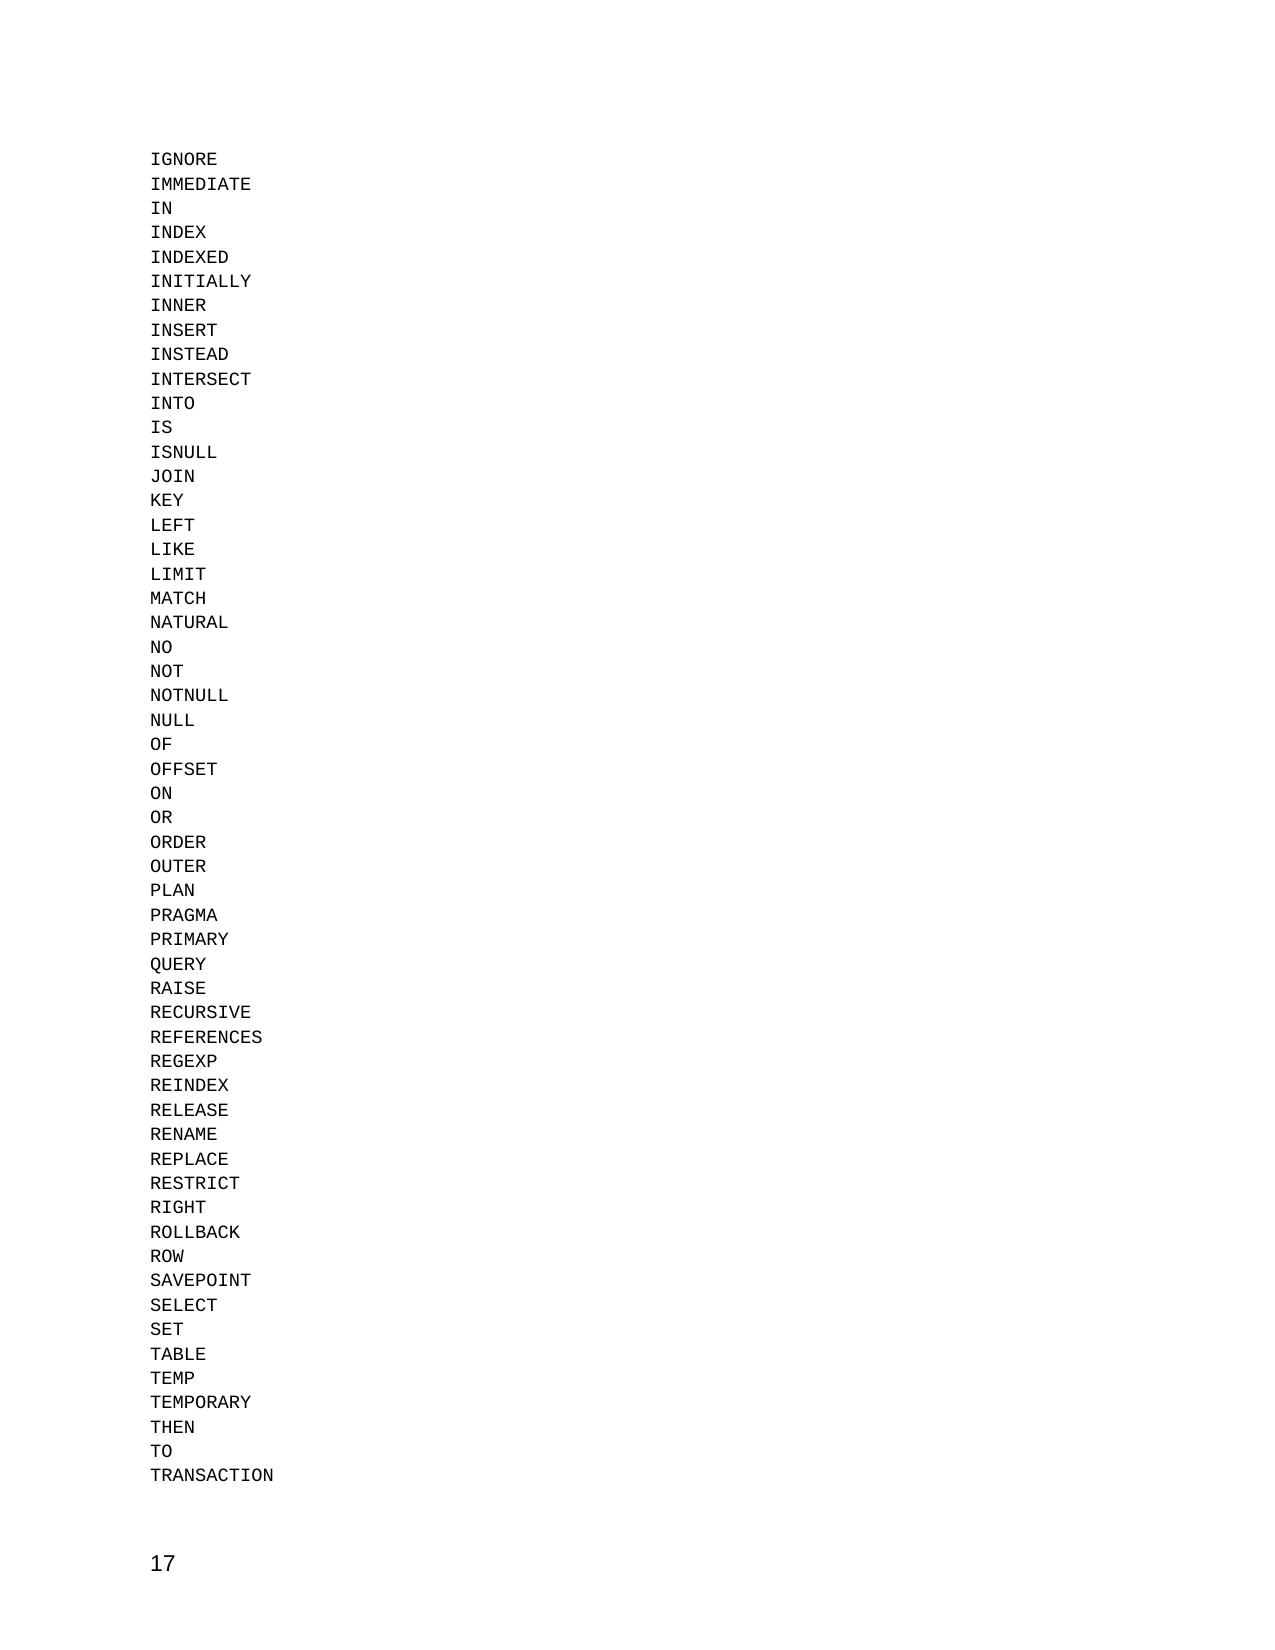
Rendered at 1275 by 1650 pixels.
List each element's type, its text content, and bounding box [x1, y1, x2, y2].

text NATURAL [150, 613, 1125, 634]
text REINDEX [150, 1076, 1125, 1097]
text SAVEPOINT [150, 1271, 1125, 1292]
text REGEXP [150, 1052, 1125, 1073]
text TEMPORARY [150, 1393, 1125, 1414]
text SET [150, 1320, 1125, 1341]
text IMMEDIATE [150, 174, 1125, 196]
text LEFT [150, 516, 1125, 537]
text ROLLBACK [150, 1222, 1125, 1244]
text RELEASE [150, 1101, 1125, 1122]
text INTERSECT [150, 369, 1125, 391]
text NOTNULL [150, 686, 1125, 707]
text OF [150, 735, 1125, 756]
text IS [150, 418, 1125, 439]
text TRANSACTION [150, 1466, 1125, 1487]
text PRAGMA [150, 906, 1125, 927]
text ON [150, 784, 1125, 805]
text OR [150, 808, 1125, 829]
text KEY [150, 491, 1125, 512]
text RENAME [150, 1125, 1125, 1146]
text INTO [150, 394, 1125, 415]
text PRIMARY [150, 930, 1125, 951]
text ORDER [150, 832, 1125, 854]
text NO [150, 637, 1125, 659]
text NULL [150, 711, 1125, 732]
text RAISE [150, 979, 1125, 1000]
text LIMIT [150, 564, 1125, 586]
text RIGHT [150, 1198, 1125, 1219]
text REPLACE [150, 1149, 1125, 1171]
text ISNULL [150, 442, 1125, 464]
text INSERT [150, 321, 1125, 342]
text TABLE [150, 1344, 1125, 1366]
text SELECT [150, 1296, 1125, 1317]
text IGNORE [150, 150, 1125, 171]
text INSTEAD [150, 345, 1125, 366]
text IN [150, 199, 1125, 220]
text ROW [150, 1247, 1125, 1268]
text REFERENCES [150, 1027, 1125, 1049]
text QUERY [150, 954, 1125, 976]
text RECURSIVE [150, 1003, 1125, 1024]
text RESTRICT [150, 1174, 1125, 1195]
text INDEX [150, 223, 1125, 244]
text TO [150, 1442, 1125, 1463]
text NOT [150, 662, 1125, 683]
text INDEXED [150, 247, 1125, 269]
text TEMP [150, 1369, 1125, 1390]
text MATCH [150, 589, 1125, 610]
text INNER [150, 296, 1125, 317]
text JOIN [150, 467, 1125, 488]
text THEN [150, 1417, 1125, 1439]
text OUTER [150, 857, 1125, 878]
text PLAN [150, 881, 1125, 902]
text OFFSET [150, 759, 1125, 781]
text INITIALLY [150, 272, 1125, 293]
text LIKE [150, 540, 1125, 561]
